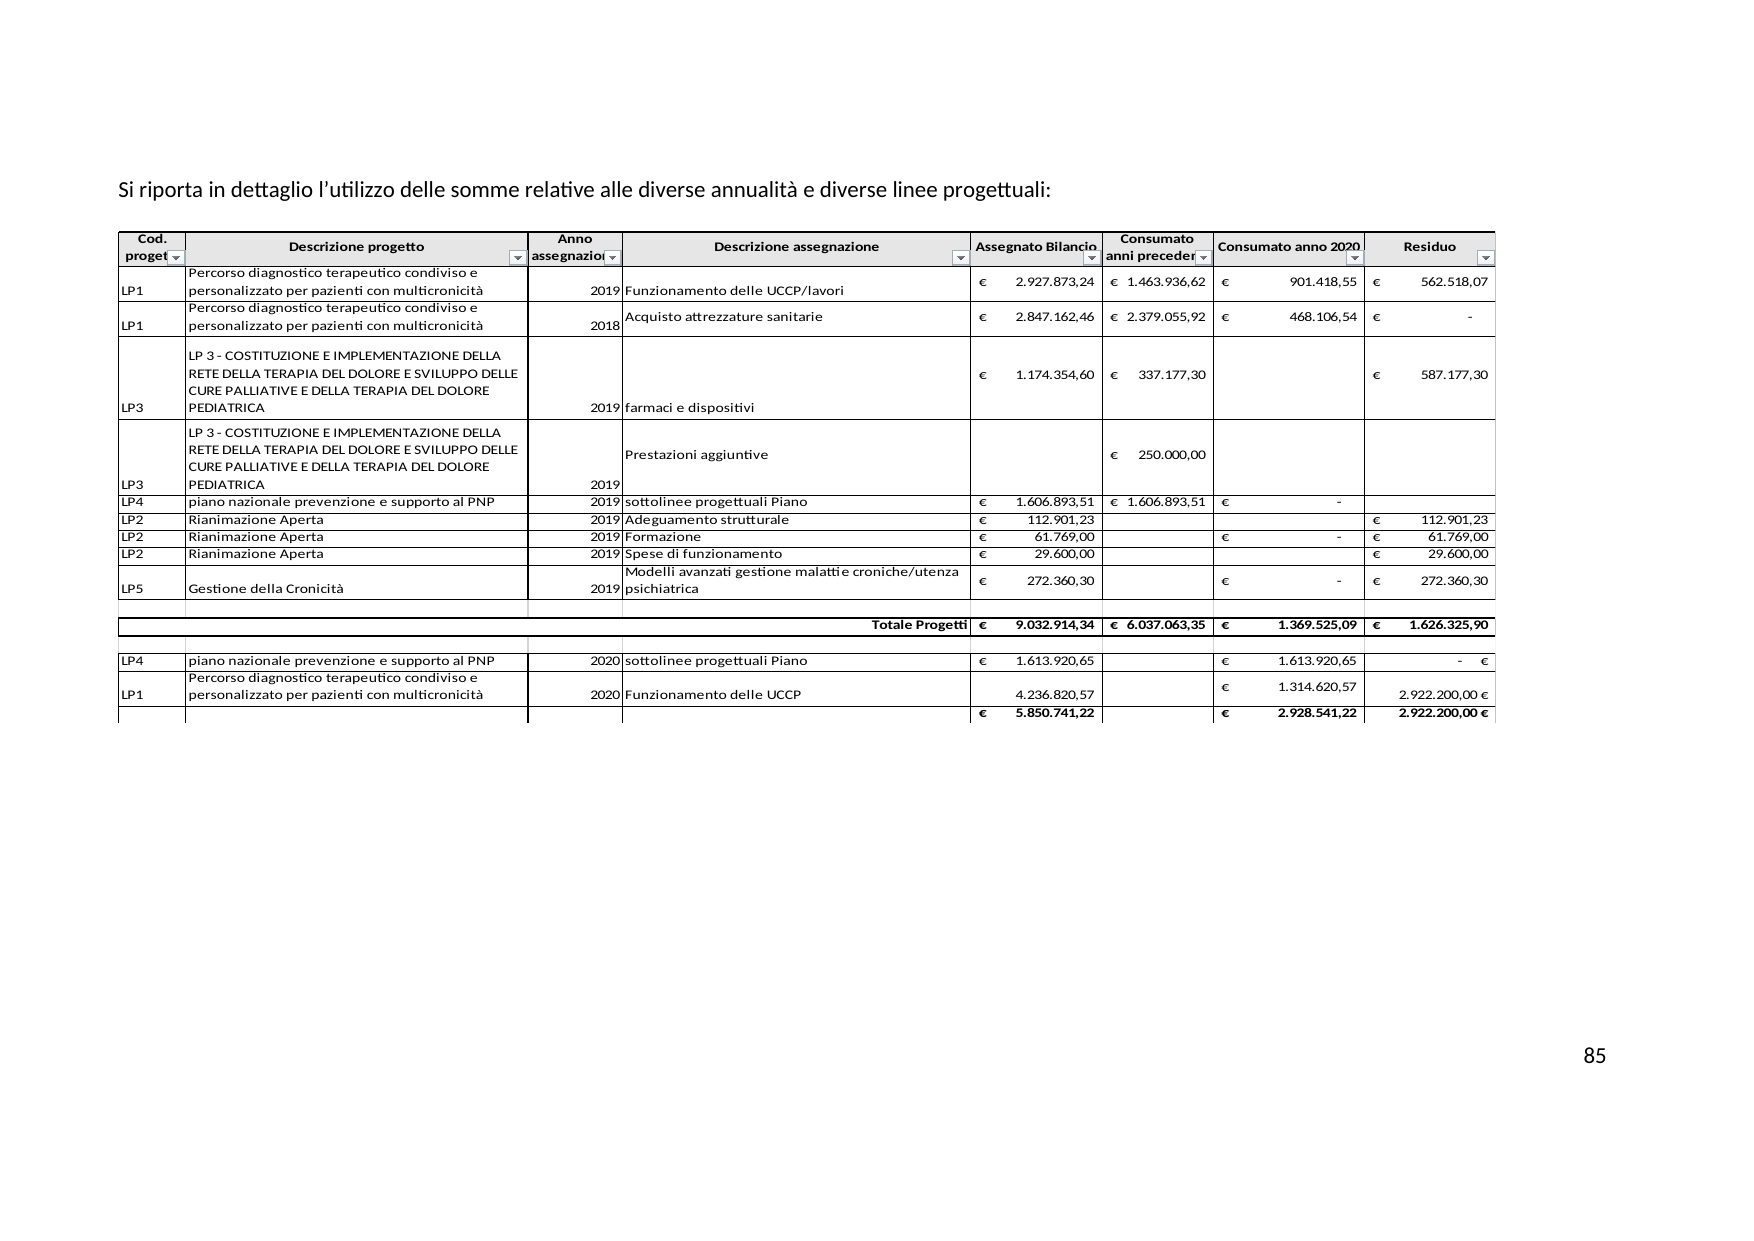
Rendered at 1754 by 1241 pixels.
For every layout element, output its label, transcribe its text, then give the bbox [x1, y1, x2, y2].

text Si riporta in dettaglio l’utilizzo delle somme relative alle diverse annualità e diverse linee progettuali: [118, 176, 1606, 204]
